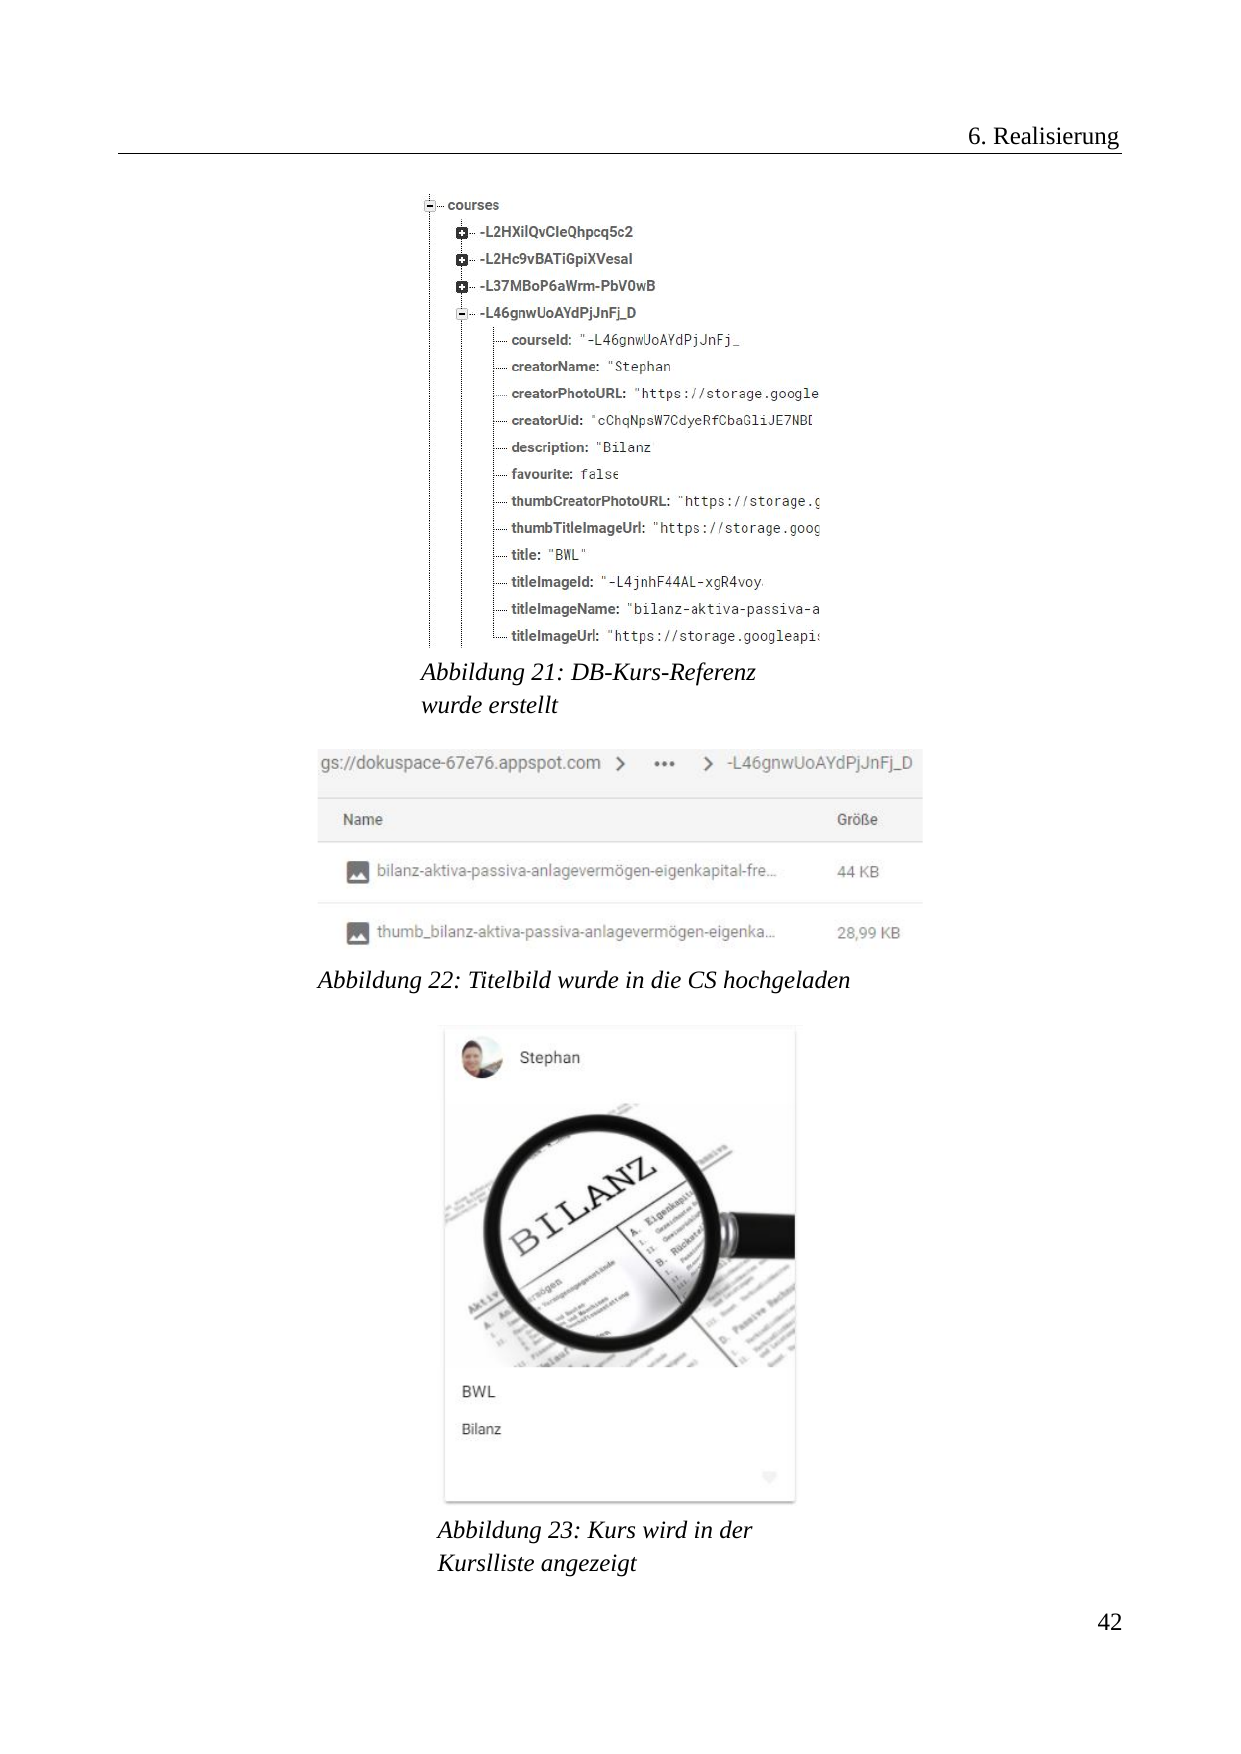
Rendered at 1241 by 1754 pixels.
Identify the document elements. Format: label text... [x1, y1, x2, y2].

text Abbildung 23: Kurs wird in der Kurslliste angezeigt [437, 1506, 803, 1577]
text Abbildung 22: Titelbild wurde in die CS hochgeladen [318, 956, 923, 994]
picture [317, 749, 923, 956]
text Abbildung 21: DB-Kurs-Referenz wurde erstellt [421, 648, 819, 719]
picture [437, 1025, 803, 1506]
picture [420, 194, 820, 648]
